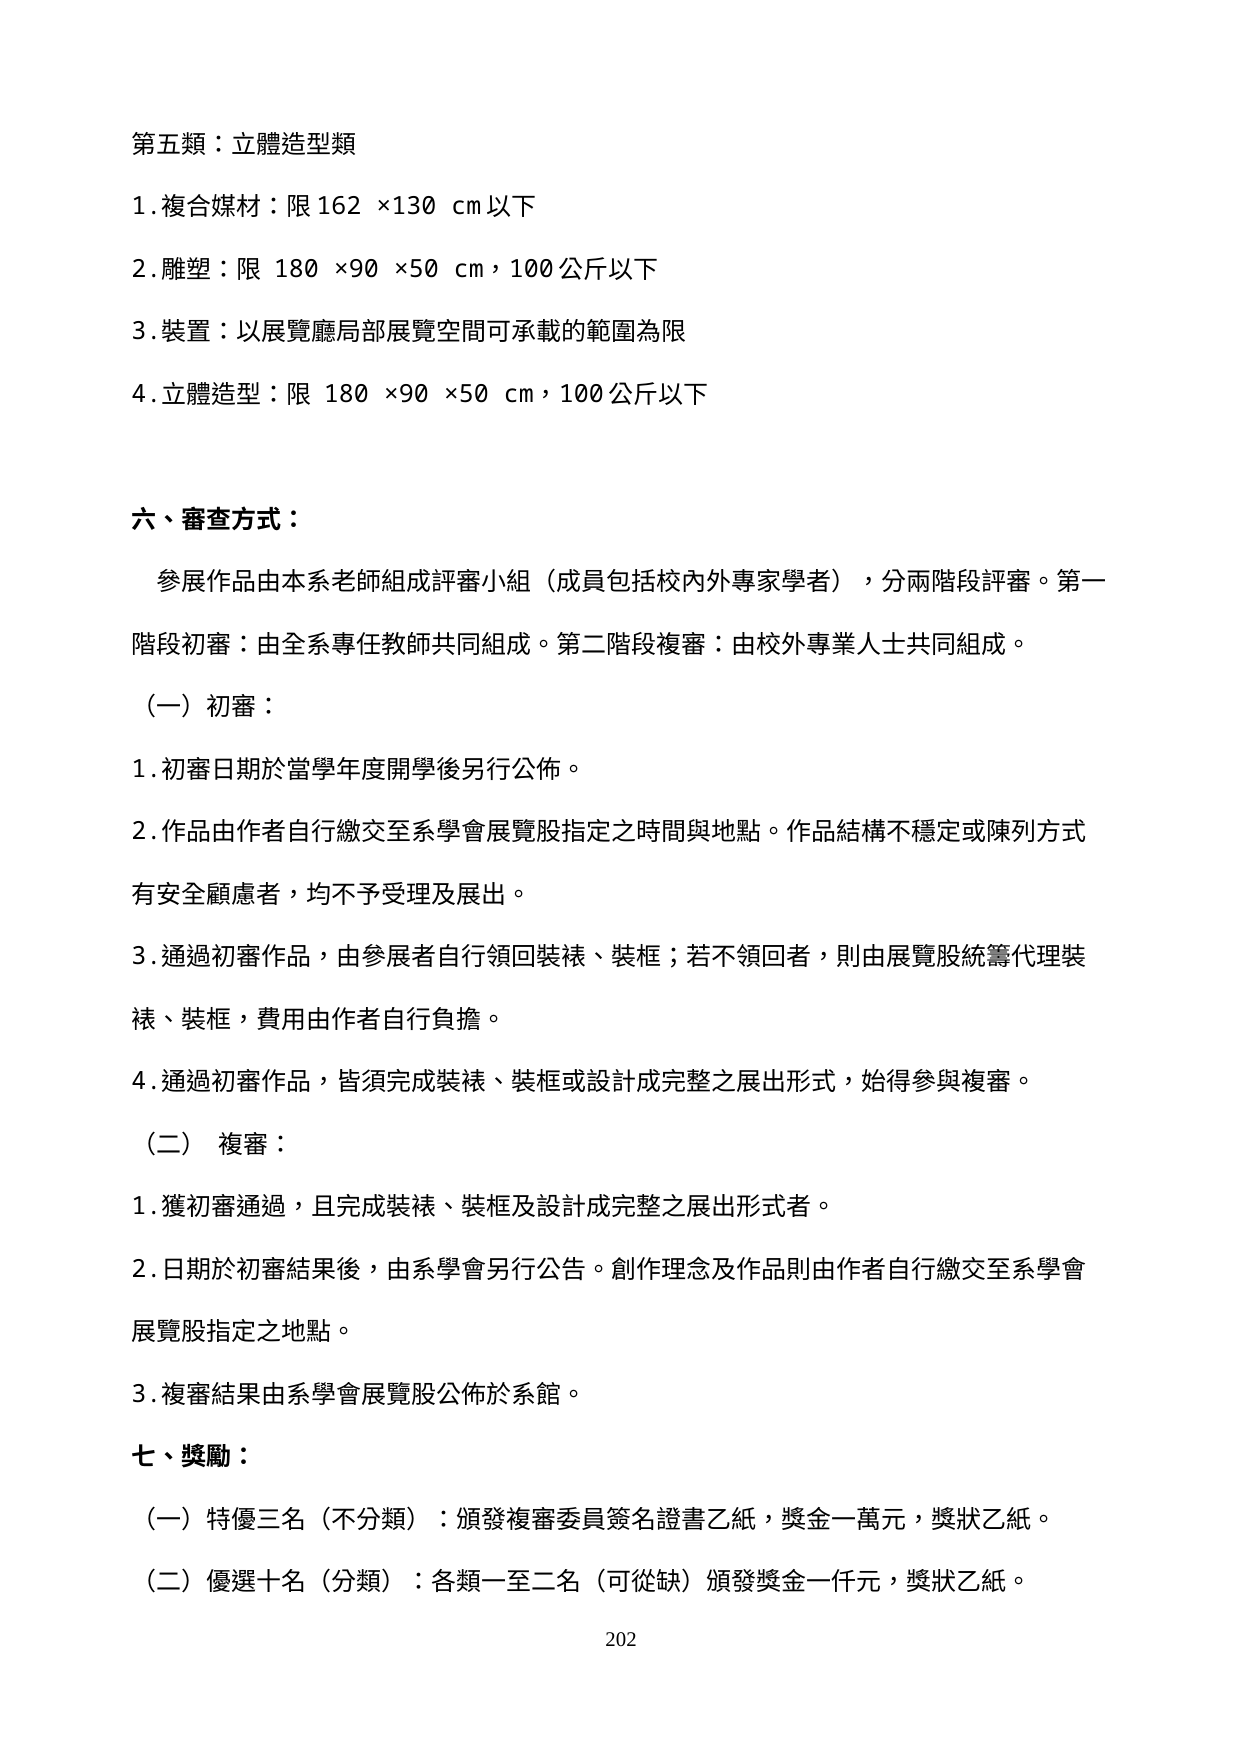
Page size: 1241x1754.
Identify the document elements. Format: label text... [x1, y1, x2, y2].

text 六、審查方式： [131, 476, 1110, 538]
text 2.日期於初審結果後，由系學會另行公告。創作理念及作品則由作者自行繳交至系學會展覽股指定之地點。 [131, 1226, 1110, 1351]
text 3.複審結果由系學會展覽股公佈於系館。 [131, 1351, 1110, 1413]
text 參展作品由本系老師組成評審小組（成員包括校內外專家學者），分兩階段評審。第一階段初審：由全系專任教師共同組成。第二階段複審：由校外專業人士共同組成。 （一）初審： [131, 538, 1110, 726]
text 1.初審日期於當學年度開學後另行公佈。 [131, 726, 1110, 788]
text 七、獎勵： [131, 1413, 1110, 1476]
text （一）特優三名（不分類）：頒發複審委員簽名證書乙紙，獎金一萬元，獎狀乙紙。 [131, 1476, 1110, 1538]
text （二）優選十名（分類）：各類一至二名（可從缺）頒發獎金一仟元，獎狀乙紙。 [131, 1538, 1110, 1601]
text 2.作品由作者自行繳交至系學會展覽股指定之時間與地點。作品結構不穩定或陳列方式有安全顧慮者，均不予受理及展出。 3.通過初審作品，由參展者自行領回裝裱、裝框；若不領回者，則由展覽股統籌代理裝裱、裝框，費用由作者自行負擔。 [131, 788, 1110, 1038]
text 4.通過初審作品，皆須完成裝裱、裝框或設計成完整之展出形式，始得參與複審。 [131, 1038, 1110, 1101]
text 1.獲初審通過，且完成裝裱、裝框及設計成完整之展出形式者。 [131, 1163, 1110, 1226]
text 第五類：立體造型類 1.複合媒材：限162 ×130 cm以下 2.雕塑：限 180 ×90 ×50 cm，100公斤以下 3.裝置：以展覽廳局部展覽空間可承載的範圍為限 4.立體造型：限 180 ×90 ×50 cm，100公斤以下 [131, 101, 1110, 476]
text （二） 複審： [131, 1101, 1110, 1163]
